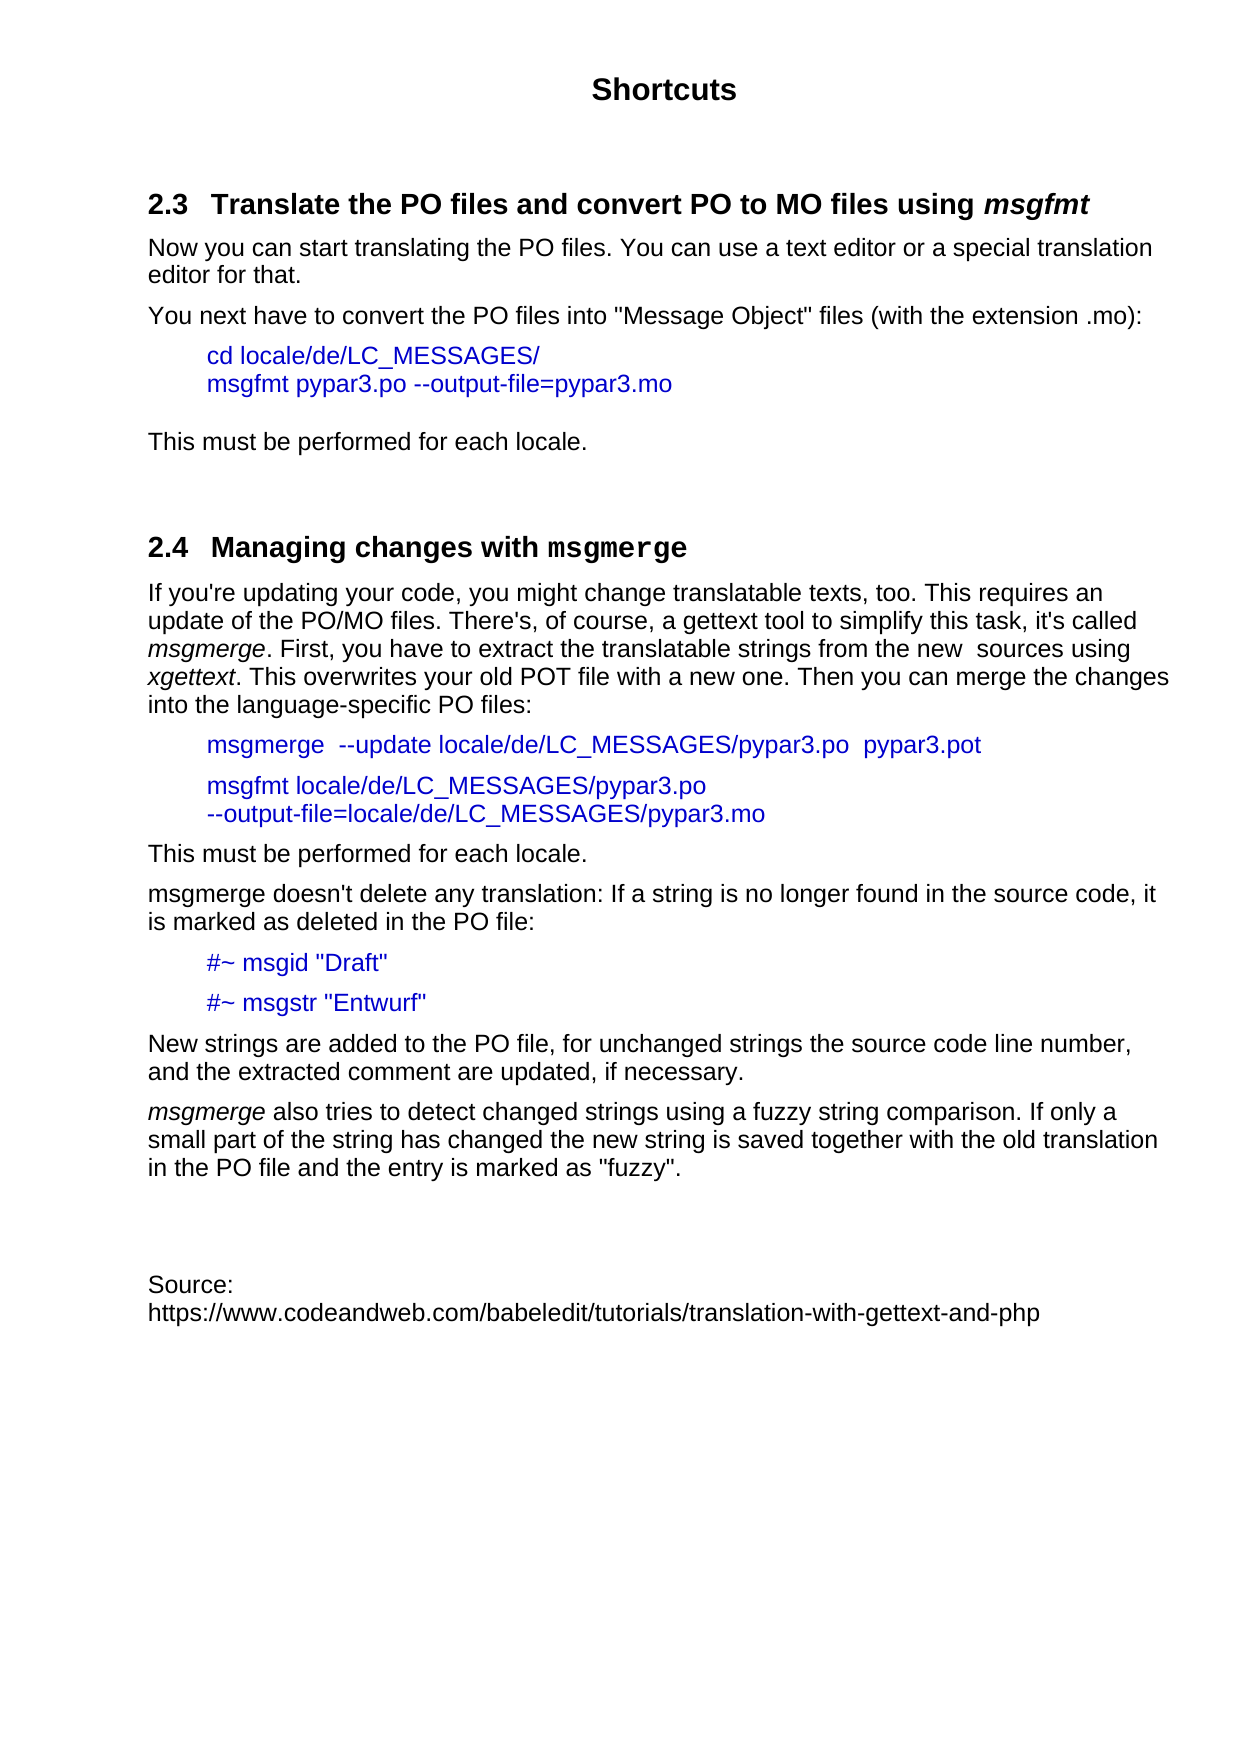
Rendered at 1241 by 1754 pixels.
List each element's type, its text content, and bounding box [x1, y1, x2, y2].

subtitle Managing changes with msgmerge [148, 531, 1181, 567]
text Now you can start translating the PO files. You can use a text editor or a special translation editor for that. [148, 233, 1181, 289]
text cd locale/de/LC_MESSAGES/ [207, 342, 1181, 370]
text #~ msgstr "Entwurf" [207, 989, 1181, 1017]
text #~ msgid "Draft" [207, 949, 1181, 977]
subtitle Translate the PO files and convert PO to MO files using msgfmt [148, 188, 1181, 221]
text msgfmt locale/de/LC_MESSAGES/pypar3.po --output-file=locale/de/LC_MESSAGES/pypar3.mo [207, 772, 1181, 827]
text msgmerge doesn't delete any translation: If a string is no longer found in the source code, it is marked as deleted in the PO file: [148, 880, 1181, 936]
text This must be performed for each locale. [148, 840, 1181, 868]
text This must be performed for each locale. [148, 427, 1181, 455]
text Source: https://www.codeandweb.com/babeledit/tutorials/translation-with-gettext-and-php [148, 1271, 1181, 1327]
text msgfmt pypar3.po --output-file=pypar3.mo [207, 370, 1181, 398]
text msgmerge --update locale/de/LC_MESSAGES/pypar3.po pypar3.pot [207, 731, 1181, 759]
text You next have to convert the PO files into "Message Object" files (with the extension .mo): [148, 302, 1181, 330]
text New strings are added to the PO file, for unchanged strings the source code line number, and the extracted comment are updated, if necessary. [148, 1029, 1181, 1085]
text msgmerge also tries to detect changed strings using a fuzzy string comparison. If only a small part of the string has changed the new string is saved together with the old translation in the PO file and the entry is marked as "fuzzy". [148, 1098, 1181, 1182]
text If you're updating your code, you might change translatable texts, too. This requires an update of the PO/MO files. There's, of course, a gettext tool to simplify this task, it's called msgmerge. First, you have to extract the translatable strings from the new sources using xgettext. This overwrites your old POT file with a new one. Then you can merge the changes into the language-specific PO files: [148, 579, 1181, 719]
